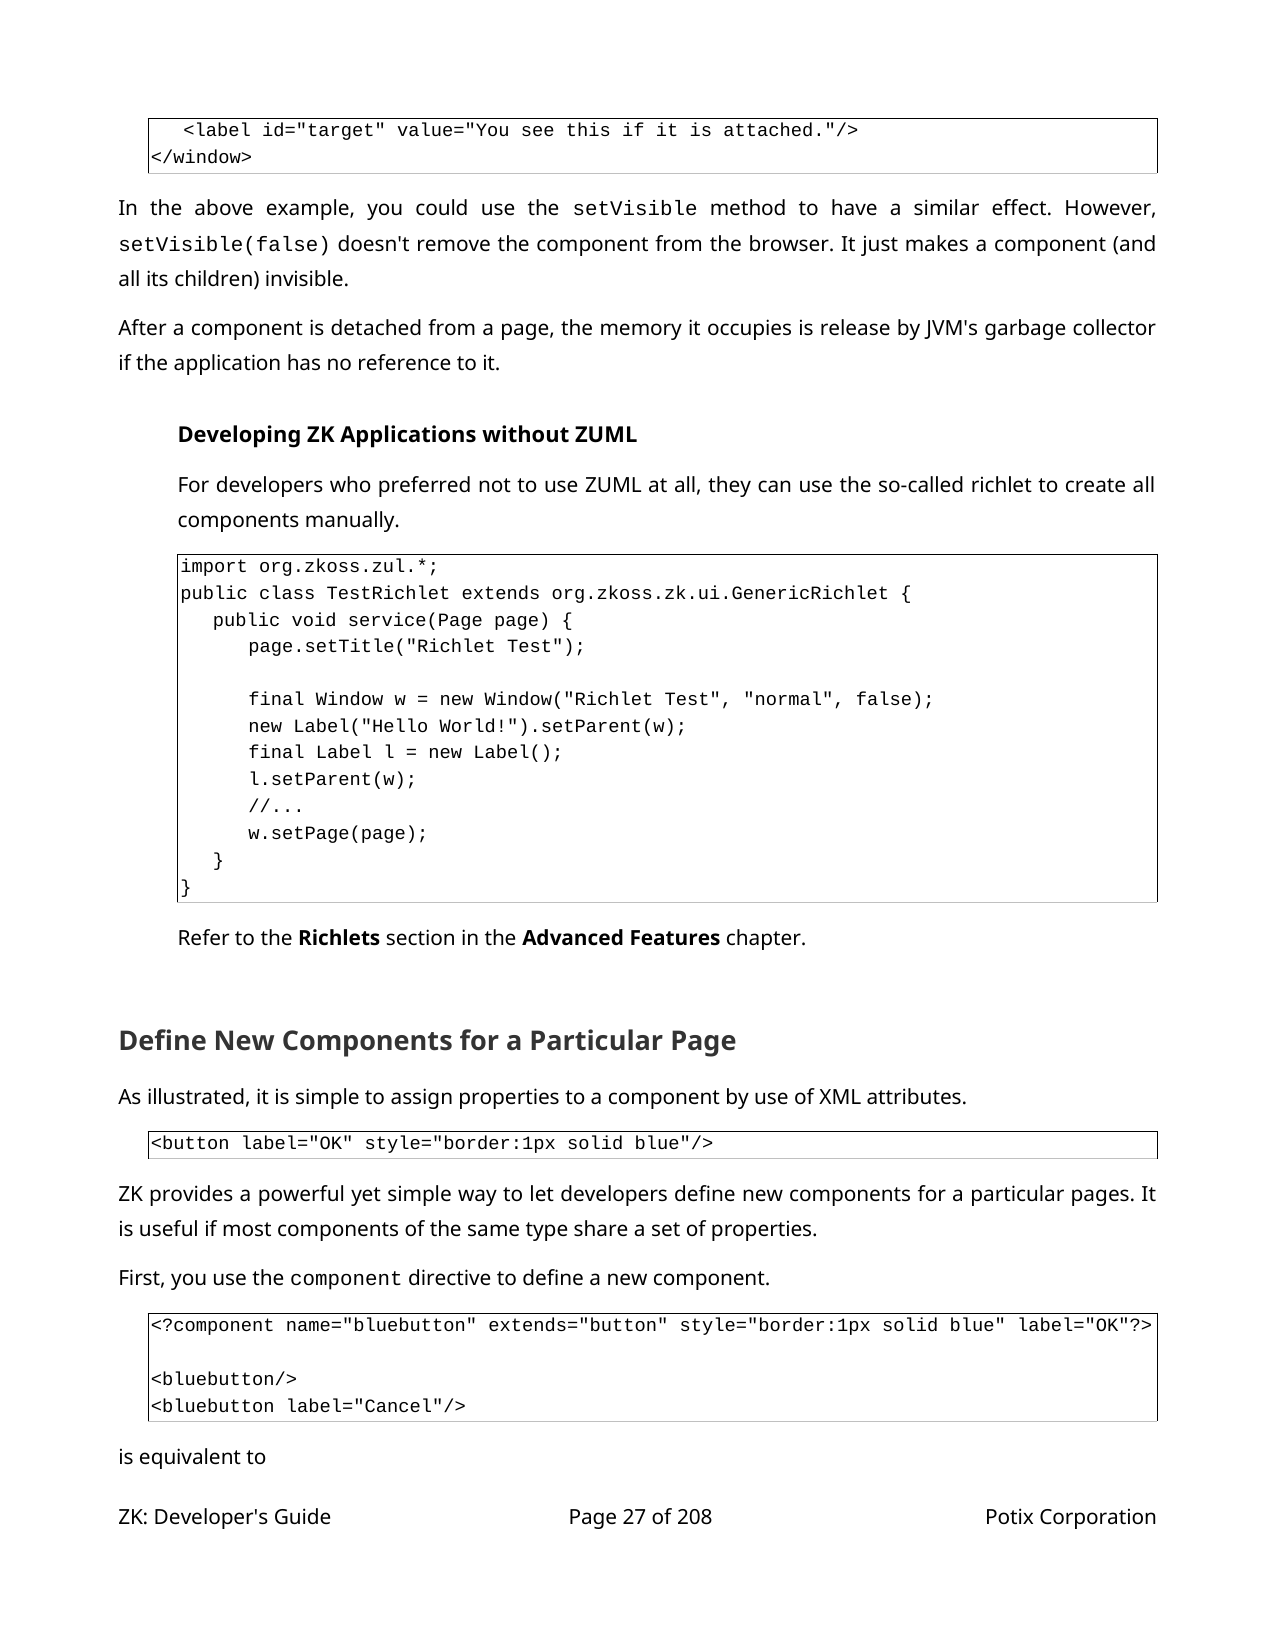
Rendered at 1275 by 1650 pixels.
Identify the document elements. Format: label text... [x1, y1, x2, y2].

text <label id="target" value="You see this if it is attached."/> [149, 119, 1157, 142]
text //... [178, 794, 1157, 818]
text public class TestRichlet extends org.zkoss.zk.ui.GenericRichlet { public void service(Page page) { page.setTitle("Richlet Test"); final Window w = new Window("Richlet Test", "normal", false); new Label("Hello World!").setParent(w); final Label l = new Label(); l.setParent(w); [178, 581, 1157, 791]
text For developers who preferred not to use ZUML at all, they can use the so-called richlet to create all components manually. [177, 470, 1157, 533]
text <bluebutton/> [149, 1367, 1157, 1391]
text ZK provides a powerful yet simple way to let developers define new components for a particular pages. It is useful if most components of the same type share a set of properties. [118, 1179, 1157, 1243]
subtitle Developing ZK Applications without ZUML [177, 419, 1157, 449]
text </window> [149, 145, 1157, 173]
text is equivalent to [118, 1442, 1157, 1470]
text <?component name="bluebutton" extends="button" style="border:1px solid blue" label="OK"?> [149, 1314, 1157, 1337]
text import org.zkoss.zul.*; [178, 555, 1157, 578]
text After a component is detached from a page, the memory it occupies is release by JVM's garbage collector if the application has no reference to it. [118, 313, 1157, 377]
text } [178, 875, 1157, 902]
text First, you use the component directive to define a new component. [118, 1263, 1157, 1292]
text Refer to the Richlets section in the Advanced Features chapter. [177, 923, 1157, 951]
text As illustrated, it is simple to assign properties to a component by use of XML attributes. [118, 1082, 1157, 1111]
text <bluebutton label="Cancel"/> [149, 1394, 1157, 1421]
text <button label="OK" style="border:1px solid blue"/> [149, 1132, 1157, 1158]
text In the above example, you could use the setVisible method to have a similar effect. However, setVisible(false) doesn't remove the component from the browser. It just makes a component (and all its children) invisible. [118, 193, 1157, 292]
text w.setPage(page); } [178, 821, 1157, 872]
subtitle Define New Components for a Particular Page [118, 1022, 1157, 1059]
